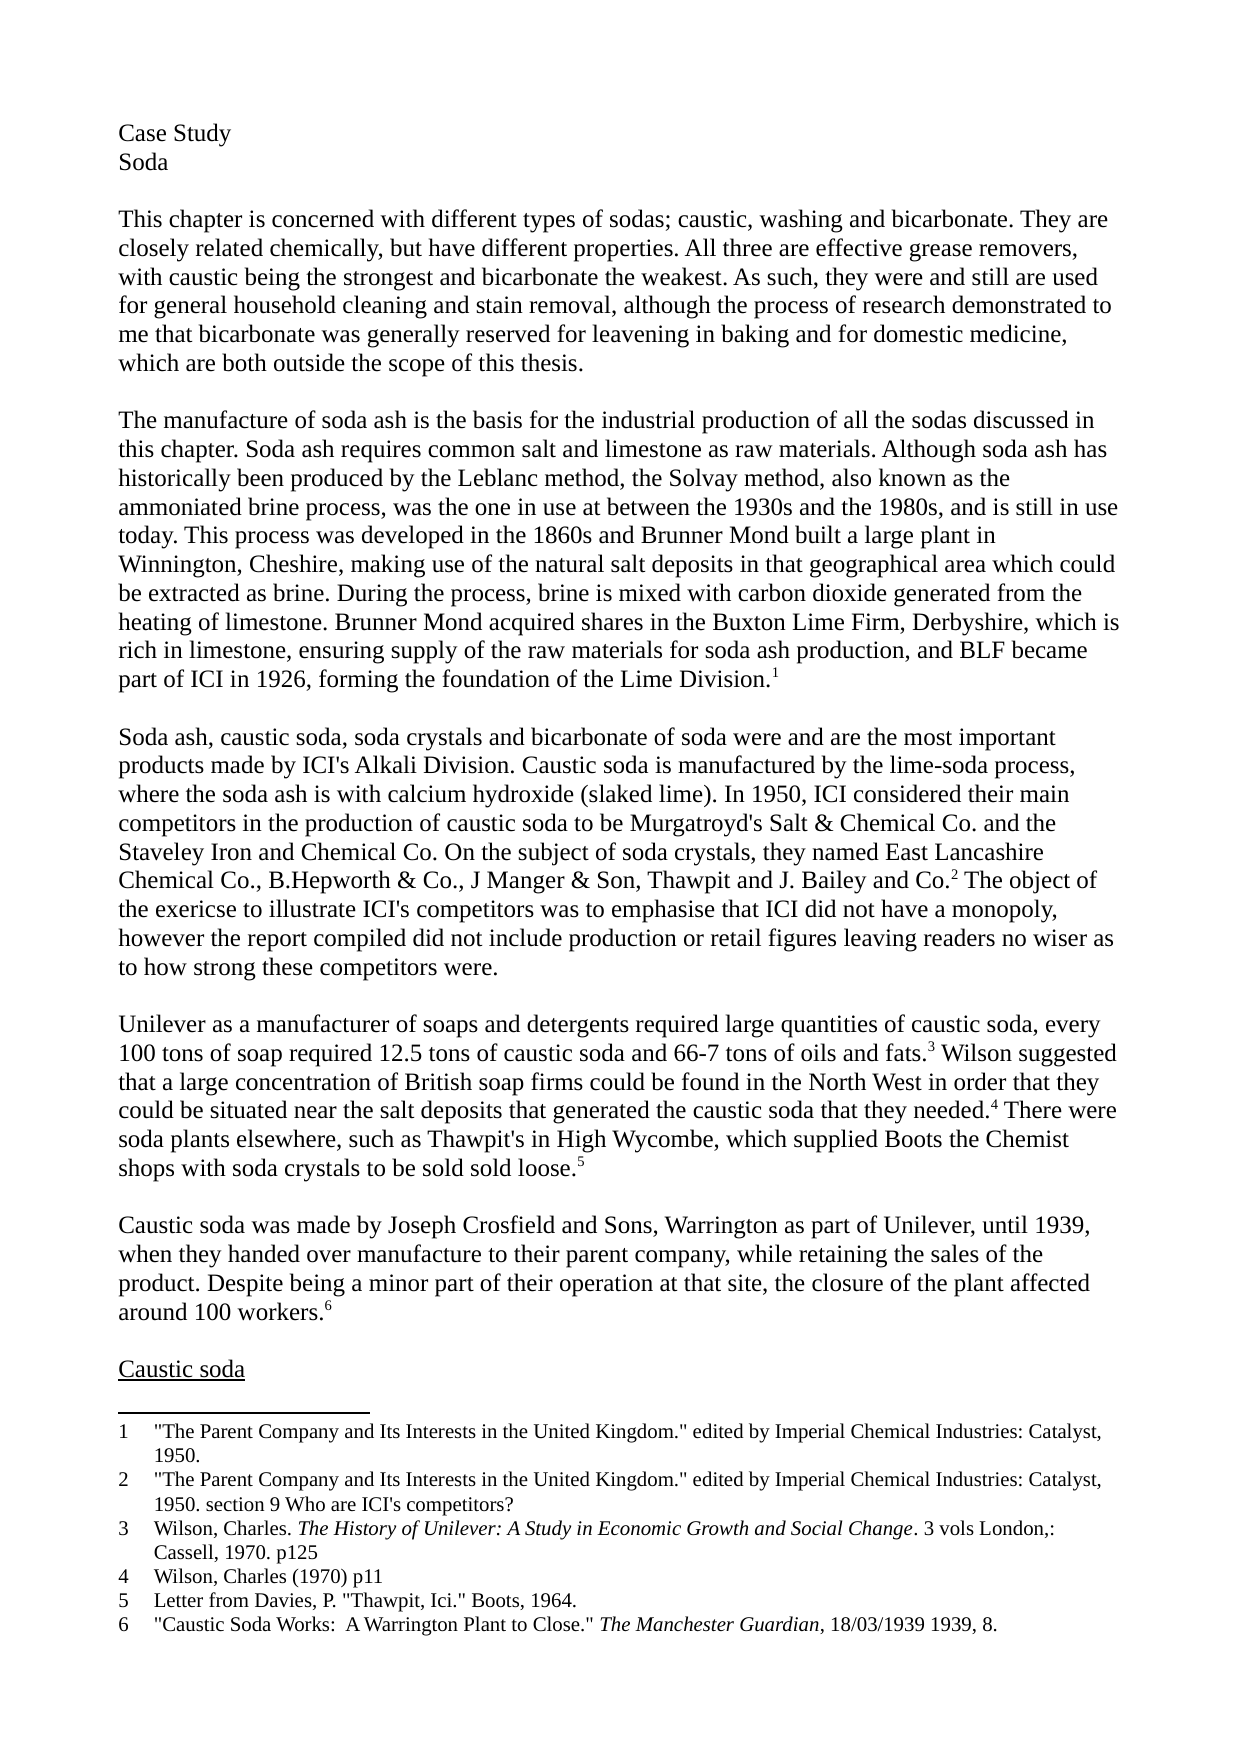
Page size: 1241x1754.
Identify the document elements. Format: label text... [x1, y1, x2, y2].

text "The Parent Company and Its Interests in the United Kingdom." edited by Imperial Chemical Industries: Catalyst, 1950. section 9 Who are ICI's competitors? [118, 1467, 1122, 1516]
text Caustic soda was made by Joseph Crosfield and Sons, Warrington as part of Unilever, until 1939, when they handed over manufacture to their parent company, while retaining the sales of the product. Despite being a minor part of their operation at that site, the closure of the plant affected around 100 workers. [118, 1211, 1122, 1326]
text Soda ash, caustic soda, soda crystals and bicarbonate of soda were and are the most important products made by ICI's Alkali Division. Caustic soda is manufactured by the lime-soda process, where the soda ash is with calcium hydroxide (slaked lime). In 1950, ICI considered their main competitors in the production of caustic soda to be Murgatroyd's Salt & Chemical Co. and the Staveley Iron and Chemical Co. On the subject of soda crystals, they named East Lancashire Chemical Co., B.Hepworth & Co., J Manger & Son, Thawpit and J. Bailey and Co. The object of the exericse to illustrate ICI's competitors was to emphasise that ICI did not have a monopoly, however the report compiled did not include production or retail figures leaving readers no wiser as to how strong these competitors were. [118, 722, 1122, 981]
text Letter from Davies, P. "Thawpit, Ici." Boots, 1964. [118, 1588, 1122, 1612]
text The manufacture of soda ash is the basis for the industrial production of all the sodas discussed in this chapter. Soda ash requires common salt and limestone as raw materials. Although soda ash has historically been produced by the Leblanc method, the Solvay method, also known as the ammoniated brine process, was the one in use at between the 1930s and the 1980s, and is still in use today. This process was developed in the 1860s and Brunner Mond built a large plant in Winnington, Cheshire, making use of the natural salt deposits in that geographical area which could be extracted as brine. During the process, brine is mixed with carbon dioxide generated from the heating of limestone. Brunner Mond acquired shares in the Buxton Lime Firm, Derbyshire, which is rich in limestone, ensuring supply of the raw materials for soda ash production, and BLF became part of ICI in 1926, forming the foundation of the Lime Division. [118, 406, 1122, 693]
text Case Study [118, 118, 1122, 147]
text "The Parent Company and Its Interests in the United Kingdom." edited by Imperial Chemical Industries: Catalyst, 1950. [118, 1419, 1122, 1467]
text Wilson, Charles. The History of Unilever: A Study in Economic Growth and Social Change. 3 vols London,: Cassell, 1970. p125 [118, 1516, 1122, 1564]
text Wilson, Charles (1970) p11 [118, 1564, 1122, 1588]
text Caustic soda [118, 1354, 1122, 1383]
text Unilever as a manufacturer of soaps and detergents required large quantities of caustic soda, every 100 tons of soap required 12.5 tons of caustic soda and 66-7 tons of oils and fats. Wilson suggested that a large concentration of British soap firms could be found in the North West in order that they could be situated near the salt deposits that generated the caustic soda that they needed. There were soda plants elsewhere, such as Thawpit's in High Wycombe, which supplied Boots the Chemist shops with soda crystals to be sold sold loose. [118, 1009, 1122, 1182]
text This chapter is concerned with different types of sodas; caustic, washing and bicarbonate. They are closely related chemically, but have different properties. All three are effective grease removers, with caustic being the strongest and bicarbonate the weakest. As such, they were and still are used for general household cleaning and stain removal, although the process of research demonstrated to me that bicarbonate was generally reserved for leavening in baking and for domestic medicine, which are both outside the scope of this thesis. [118, 204, 1122, 377]
text "Caustic Soda Works: A Warrington Plant to Close." The Manchester Guardian, 18/03/1939 1939, 8. [118, 1612, 1122, 1636]
text Soda [118, 147, 1122, 176]
